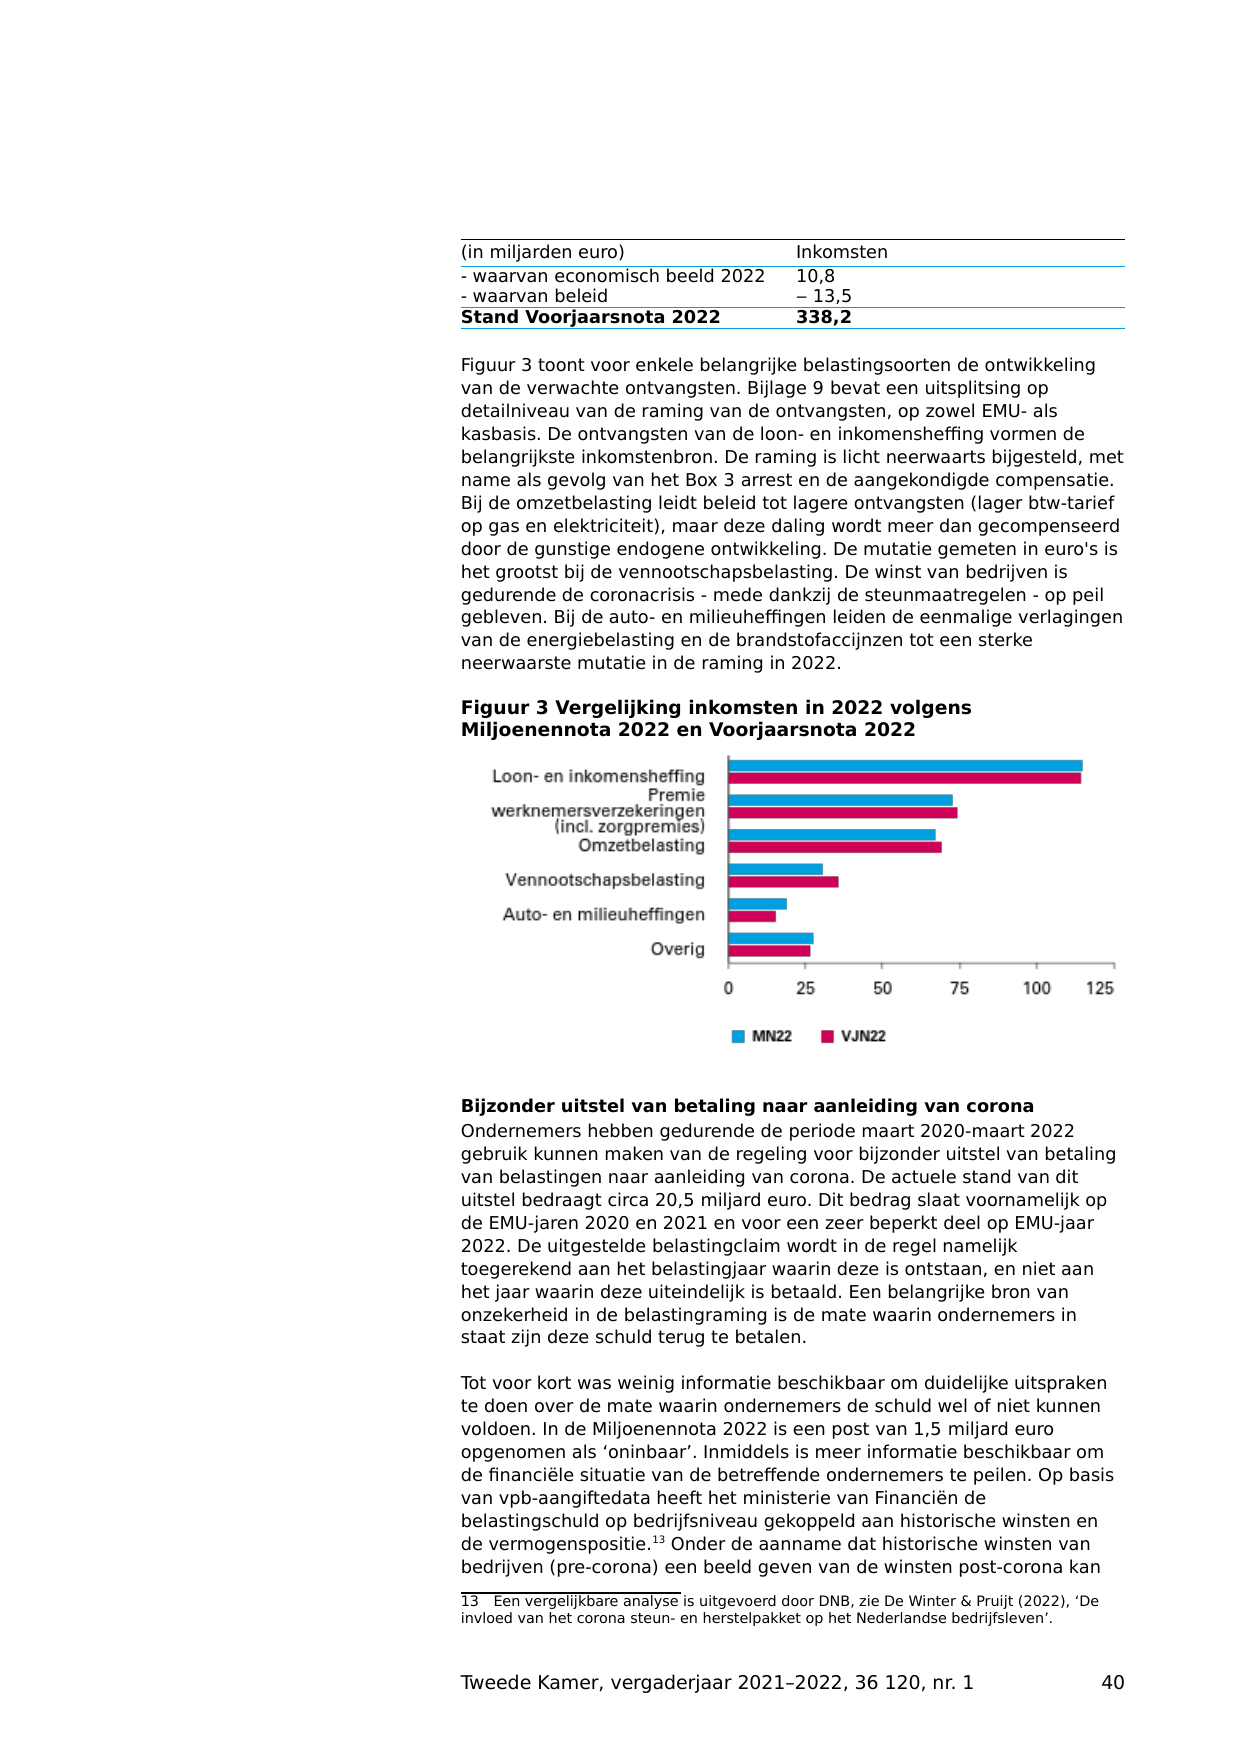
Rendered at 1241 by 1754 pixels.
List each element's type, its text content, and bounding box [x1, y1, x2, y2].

table_header Tabel 14 Overzicht mutaties van de inkomsten sinds Miljoenennota 2022 [461, 191, 1125, 239]
table_cell 338,2 [793, 308, 1125, 328]
text Figuur 3 toont voor enkele belangrijke belastingsoorten de ontwikkeling van de verwachte ontvangsten. Bijlage 9 bevat een uitsplitsing op detailniveau van de raming van de ontvangsten, op zowel EMU- als kasbasis. De ontvangsten van de loon- en inkomensheffing vormen de belangrijkste inkomstenbron. De raming is licht neerwaarts bijgesteld, met name als gevolg van het Box 3 arrest en de aangekondigde compensatie. Bij de omzetbelasting leidt beleid tot lagere ontvangsten (lager btw-tarief op gas en elektriciteit), maar deze daling wordt meer dan gecompenseerd door de gunstige endogene ontwikkeling. De mutatie gemeten in euro's is het grootst bij de vennootschapsbelasting. De winst van bedrijven is gedurende de coronacrisis - mede dankzij de steunmaatregelen - op peil gebleven. Bij de auto- en milieuheffingen leiden de eenmalige verlagingen van de energiebelasting en de brandstofaccijnzen tot een sterke neerwaarste mutatie in de raming in 2022. [461, 353, 1125, 674]
table_cell - waarvan economisch beeld 2022 [461, 267, 793, 286]
text Ondernemers hebben gedurende de periode maart 2020-maart 2022 gebruik kunnen maken van de regeling voor bijzonder uitstel van betaling van belastingen naar aanleiding van corona. De actuele stand van dit uitstel bedraagt circa 20,5 miljard euro. Dit bedrag slaat voornamelijk op de EMU-jaren 2020 en 2021 en voor een zeer beperkt deel op EMU-jaar 2022. De uitgestelde belastingclaim wordt in de regel namelijk toegerekend aan het belastingjaar waarin deze is ontstaan, en niet aan het jaar waarin deze uiteindelijk is betaald. Een belangrijke bron van onzekerheid in de belastingraming is de mate waarin ondernemers in staat zijn deze schuld terug te betalen. [461, 1119, 1125, 1348]
title Figuur 3 Vergelijking inkomsten in 2022 volgens Miljoenennota 2022 en Voorjaarsnota 2022 [461, 697, 1125, 741]
text Tot voor kort was weinig informatie beschikbaar om duidelijke uitspraken te doen over de mate waarin ondernemers de schuld wel of niet kunnen voldoen. In de Miljoenennota 2022 is een post van 1,5 miljard euro opgenomen als ‘oninbaar’. Inmiddels is meer informatie beschikbaar om de financiële situatie van de betreffende ondernemers te peilen. Op basis van vpb-aangiftedata heeft het ministerie van Financiën de belastingschuld op bedrijfsniveau gekoppeld aan historische winsten en de vermogenspositie. Onder de aanname dat historische winsten van bedrijven (pre-corona) een beeld geven van de winsten post-corona kan [461, 1371, 1125, 1578]
table_cell ‒ 13,5 [793, 286, 1125, 307]
text __Een vergelijkbare analyse is uitgevoerd door DNB, zie De Winter & Pruijt (2022), ‘De invloed van het corona steun- en herstelpakket op het Nederlandse bedrijfsleven’. [461, 1593, 1125, 1627]
table_cell (in miljarden euro) [461, 240, 793, 266]
table_cell Stand Voorjaarsnota 2022 [461, 308, 793, 328]
text Bijzonder uitstel van betaling naar aanleiding van corona [461, 1094, 1125, 1117]
table_cell - waarvan beleid [461, 286, 793, 307]
table_cell 10,8 [793, 267, 1125, 286]
table_cell Inkomsten [793, 240, 1125, 266]
